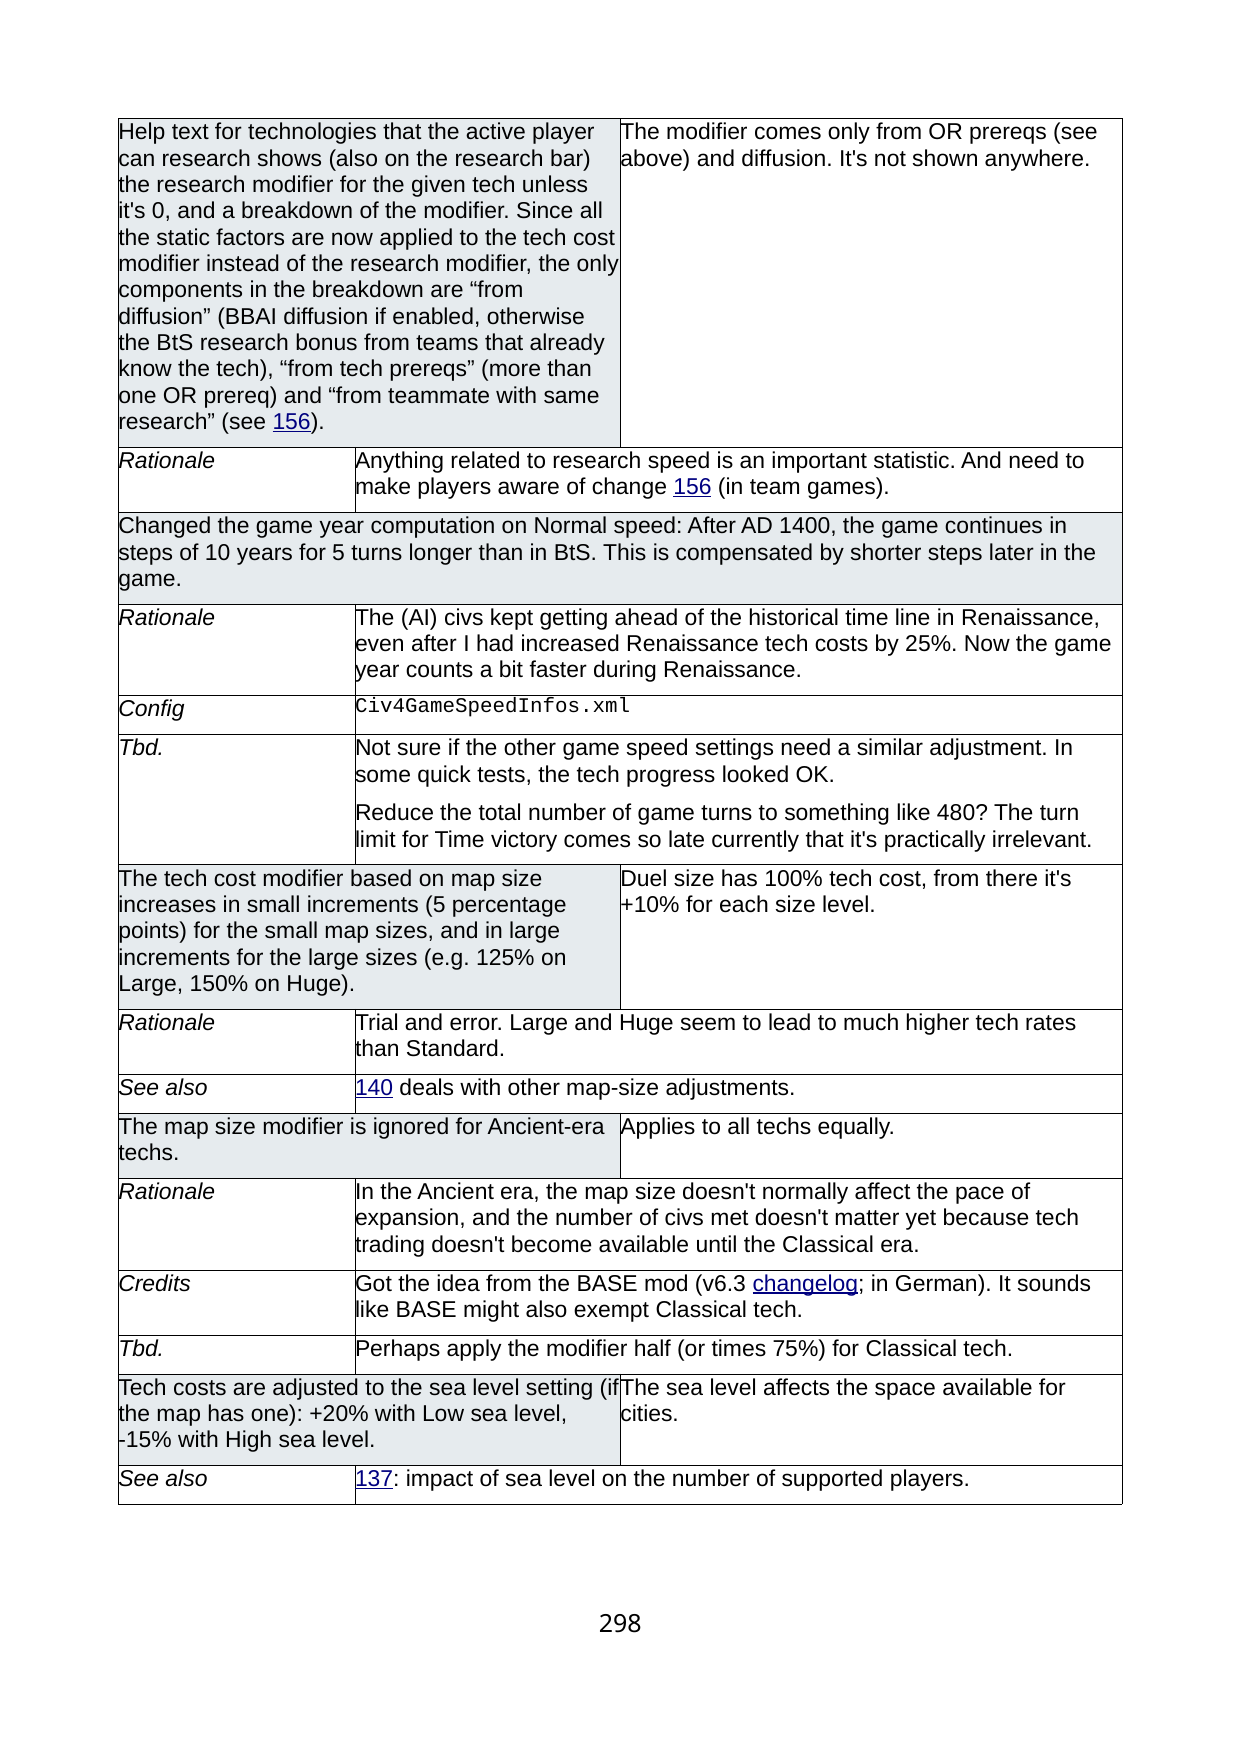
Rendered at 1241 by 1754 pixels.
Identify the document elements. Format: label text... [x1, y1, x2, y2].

table_cell Anything related to research speed is an important statistic. And need to make players aware of change 156 (in team games). [356, 448, 1122, 512]
table_cell Tbd. [119, 735, 355, 864]
table_cell Trial and error. Large and Huge seem to lead to much higher tech rates than Standard. [356, 1010, 1122, 1074]
table_cell Credits [119, 1271, 355, 1335]
table_cell See also [119, 1466, 355, 1504]
table_cell 140 deals with other map-size adjustments. [356, 1075, 1122, 1113]
table_cell The map size modifier is ignored for Ancient-era techs. [119, 1114, 620, 1178]
table_cell Got the idea from the BASE mod (v6.3 changelog; in German). It sounds like BASE might also exempt Classical tech. [356, 1271, 1122, 1335]
table_cell Changed the game year computation on Normal speed: After AD 1400, the game continues in steps of 10 years for 5 turns longer than in BtS. This is compensated by shorter steps later in the game. [119, 513, 1122, 604]
table_cell Tbd. [119, 1336, 355, 1373]
table_cell Rationale [119, 1010, 355, 1074]
table_cell Applies to all techs equally. [621, 1114, 1122, 1178]
table_cell The modifier comes only from OR prereqs (see above) and diffusion. It's not shown anywhere. [621, 119, 1122, 447]
table_cell Not sure if the other game speed settings need a similar adjustment. In some quick tests, the tech progress looked OK. Reduce the total number of game turns to something like 480? The turn limit for Time victory comes so late currently that it's practically irrelevant. [356, 735, 1122, 864]
table_cell 137: impact of sea level on the number of supported players. [356, 1466, 1122, 1504]
table_cell Civ4GameSpeedInfos.xml [356, 696, 1122, 734]
table_cell The (AI) civs kept getting ahead of the historical time line in Renaissance, even after I had increased Renaissance tech costs by 25%. Now the game year counts a bit faster during Renaissance. [356, 605, 1122, 695]
table_cell Perhaps apply the modifier half (or times 75%) for Classical tech. [356, 1336, 1122, 1373]
table_cell Config [119, 696, 355, 734]
table_cell The tech cost modifier based on map size increases in small increments (5 percentage points) for the small map sizes, and in large increments for the large sizes (e.g. 125% on Large, 150% on Huge). [119, 865, 620, 1009]
table_cell Duel size has 100% tech cost, from there it's +10% for each size level. [621, 865, 1122, 1009]
table_cell Help text for technologies that the active player can research shows (also on the research bar) the research modifier for the given tech unless it's 0, and a breakdown of the modifier. Since all the static factors are now applied to the tech cost modifier instead of the research modifier, the only components in the breakdown are “from diffusion” (BBAI diffusion if enabled, otherwise the BtS research bonus from teams that already know the tech), “from tech prereqs” (more than one OR prereq) and “from teammate with same research” (see 156). [119, 119, 620, 447]
table_cell Rationale [119, 605, 355, 695]
table_cell Rationale [119, 448, 355, 512]
table_cell Rationale [119, 1179, 355, 1269]
table_cell In the Ancient era, the map size doesn't normally affect the pace of expansion, and the number of civs met doesn't matter yet because tech trading doesn't become available until the Classical era. [356, 1179, 1122, 1269]
table_cell Tech costs are adjusted to the sea level setting (if the map has one): +20% with Low sea level, -15% with High sea level. [119, 1375, 620, 1465]
table_cell See also [119, 1075, 355, 1113]
table_cell The sea level affects the space available for cities. [621, 1375, 1122, 1465]
